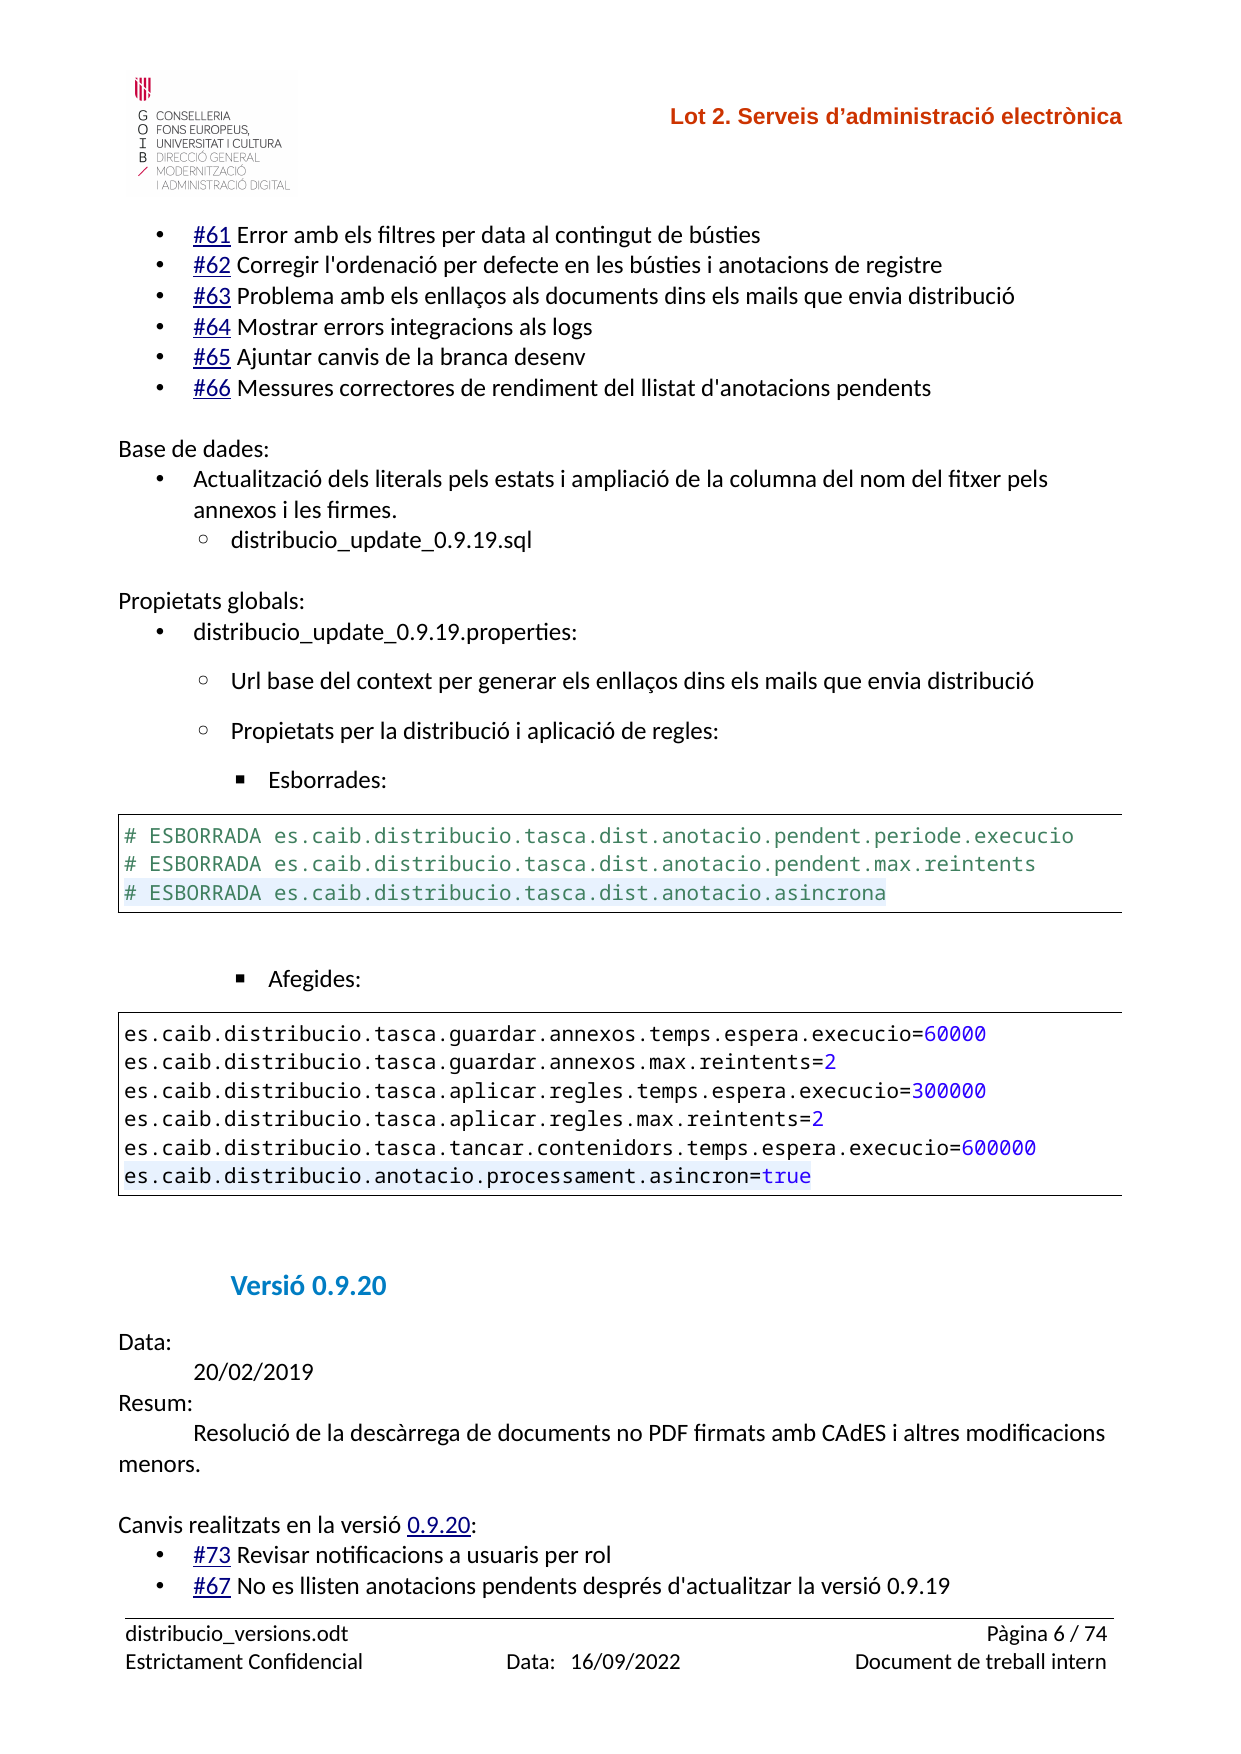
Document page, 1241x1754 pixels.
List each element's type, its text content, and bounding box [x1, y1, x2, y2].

table_header es.caib.distribucio.tasca.guardar.annexos.temps.espera.execucio=60000 es.caib.distribucio.tasca.guardar.annexos.max.reintents=2 es.caib.distribucio.tasca.aplicar.regles.temps.espera.execucio=300000 es.caib.distribucio.tasca.aplicar.regles.max.reintents=2 es.caib.distribucio.tasca.tancar.contenidors.temps.espera.execucio=600000 es.caib.distribucio.anotacio.processament.asincron=true [119, 1013, 1122, 1195]
text Data: [118, 1326, 1122, 1356]
list #61 Error amb els filtres per data al contingut de bústies [156, 219, 1122, 250]
list Esborrades: [231, 765, 1122, 795]
list #64 Mostrar errors integracions als logs [156, 311, 1122, 341]
text Propietats globals: [118, 585, 1122, 616]
list #66 Messures correctores de rendiment del llistat d'anotacions pendents [156, 372, 1122, 402]
list Actualització dels literals pels estats i ampliació de la columna del nom del fitxer pels annexos i les firmes. [156, 463, 1122, 524]
subtitle Versió 0.9.20 [153, 1267, 1122, 1302]
list Url base del context per generar els enllaços dins els mails que envia distribució [193, 666, 1122, 696]
list Propietats per la distribució i aplicació de regles: [193, 715, 1122, 746]
list distribucio_update_0.9.19.properties: [156, 616, 1122, 646]
text Resum: [118, 1387, 1122, 1417]
table_header # ESBORRADA es.caib.distribucio.tasca.dist.anotacio.pendent.periode.execucio # ESBORRADA es.caib.distribucio.tasca.dist.anotacio.pendent.max.reintents # ESBORRADA es.caib.distribucio.tasca.dist.anotacio.asincrona [119, 815, 1122, 912]
text Base de dades: [118, 433, 1122, 463]
list #73 Revisar notificacions a usuaris per rol [156, 1539, 1122, 1570]
list Afegides: [231, 963, 1122, 993]
text 20/02/2019 [118, 1356, 1122, 1387]
list distribucio_update_0.9.19.sql [193, 524, 1122, 555]
list #62 Corregir l'ordenació per defecte en les bústies i anotacions de registre [156, 250, 1122, 280]
picture [126, 70, 299, 197]
text Resolució de la descàrrega de documents no PDF firmats amb CAdES i altres modificacions menors. [118, 1417, 1122, 1478]
text Canvis realitzats en la versió 0.9.20: [118, 1509, 1122, 1539]
list #65 Ajuntar canvis de la branca desenv [156, 341, 1122, 372]
list #63 Problema amb els enllaços als documents dins els mails que envia distribució [156, 280, 1122, 311]
list #67 No es llisten anotacions pendents després d'actualitzar la versió 0.9.19 [156, 1570, 1122, 1601]
